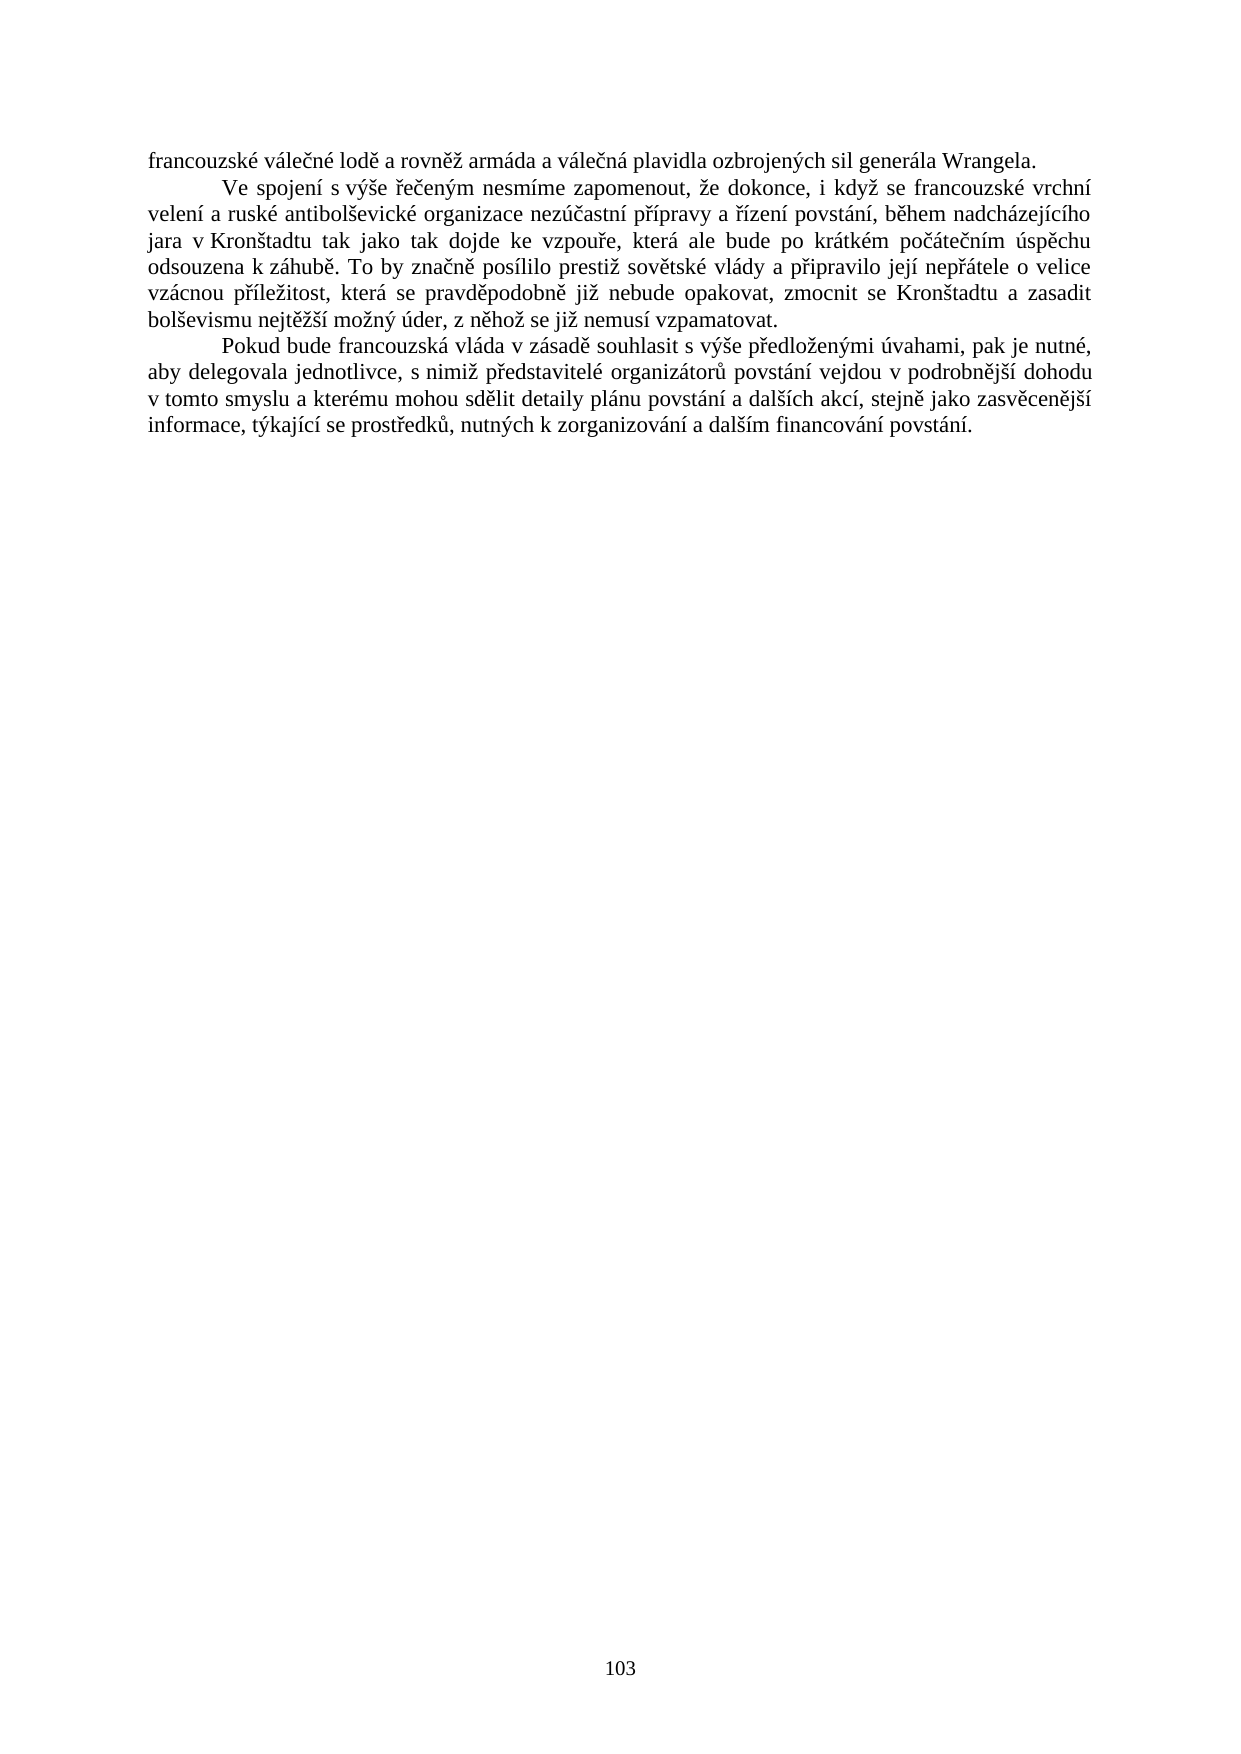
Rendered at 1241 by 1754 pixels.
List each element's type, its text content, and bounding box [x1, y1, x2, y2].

text Ve spojení s výše řečeným nesmíme zapomenout, že dokonce, i když se francouzské vrchní velení a ruské antibolševické organizace nezúčastní přípravy a řízení povstání, během nadcházejícího jara v Kronštadtu tak jako tak dojde ke vzpouře, která ale bude po krátkém počátečním úspěchu odsouzena k záhubě. To by značně posílilo prestiž sovětské vlády a připravilo její nepřátele o velice vzácnou příležitost, která se pravděpodobně již nebude opakovat, zmocnit se Kronštadtu a zasadit bolševismu nejtěžší možný úder, z něhož se již nemusí vzpamatovat. [148, 174, 1093, 332]
text Pokud bude francouzská vláda v zásadě souhlasit s výše předloženými úvahami, pak je nutné, aby delegovala jednotlivce, s nimiž představitelé organizátorů povstání vejdou v podrobnější dohodu v tomto smyslu a kterému mohou sdělit detaily plánu povstání a dalších akcí, stejně jako zasvěcenější informace, týkající se prostředků, nutných k zorganizování a dalším financování povstání. [148, 332, 1093, 437]
text francouzské válečné lodě a rovněž armáda a válečná plavidla ozbrojených sil generála Wrangela. [148, 148, 1093, 174]
